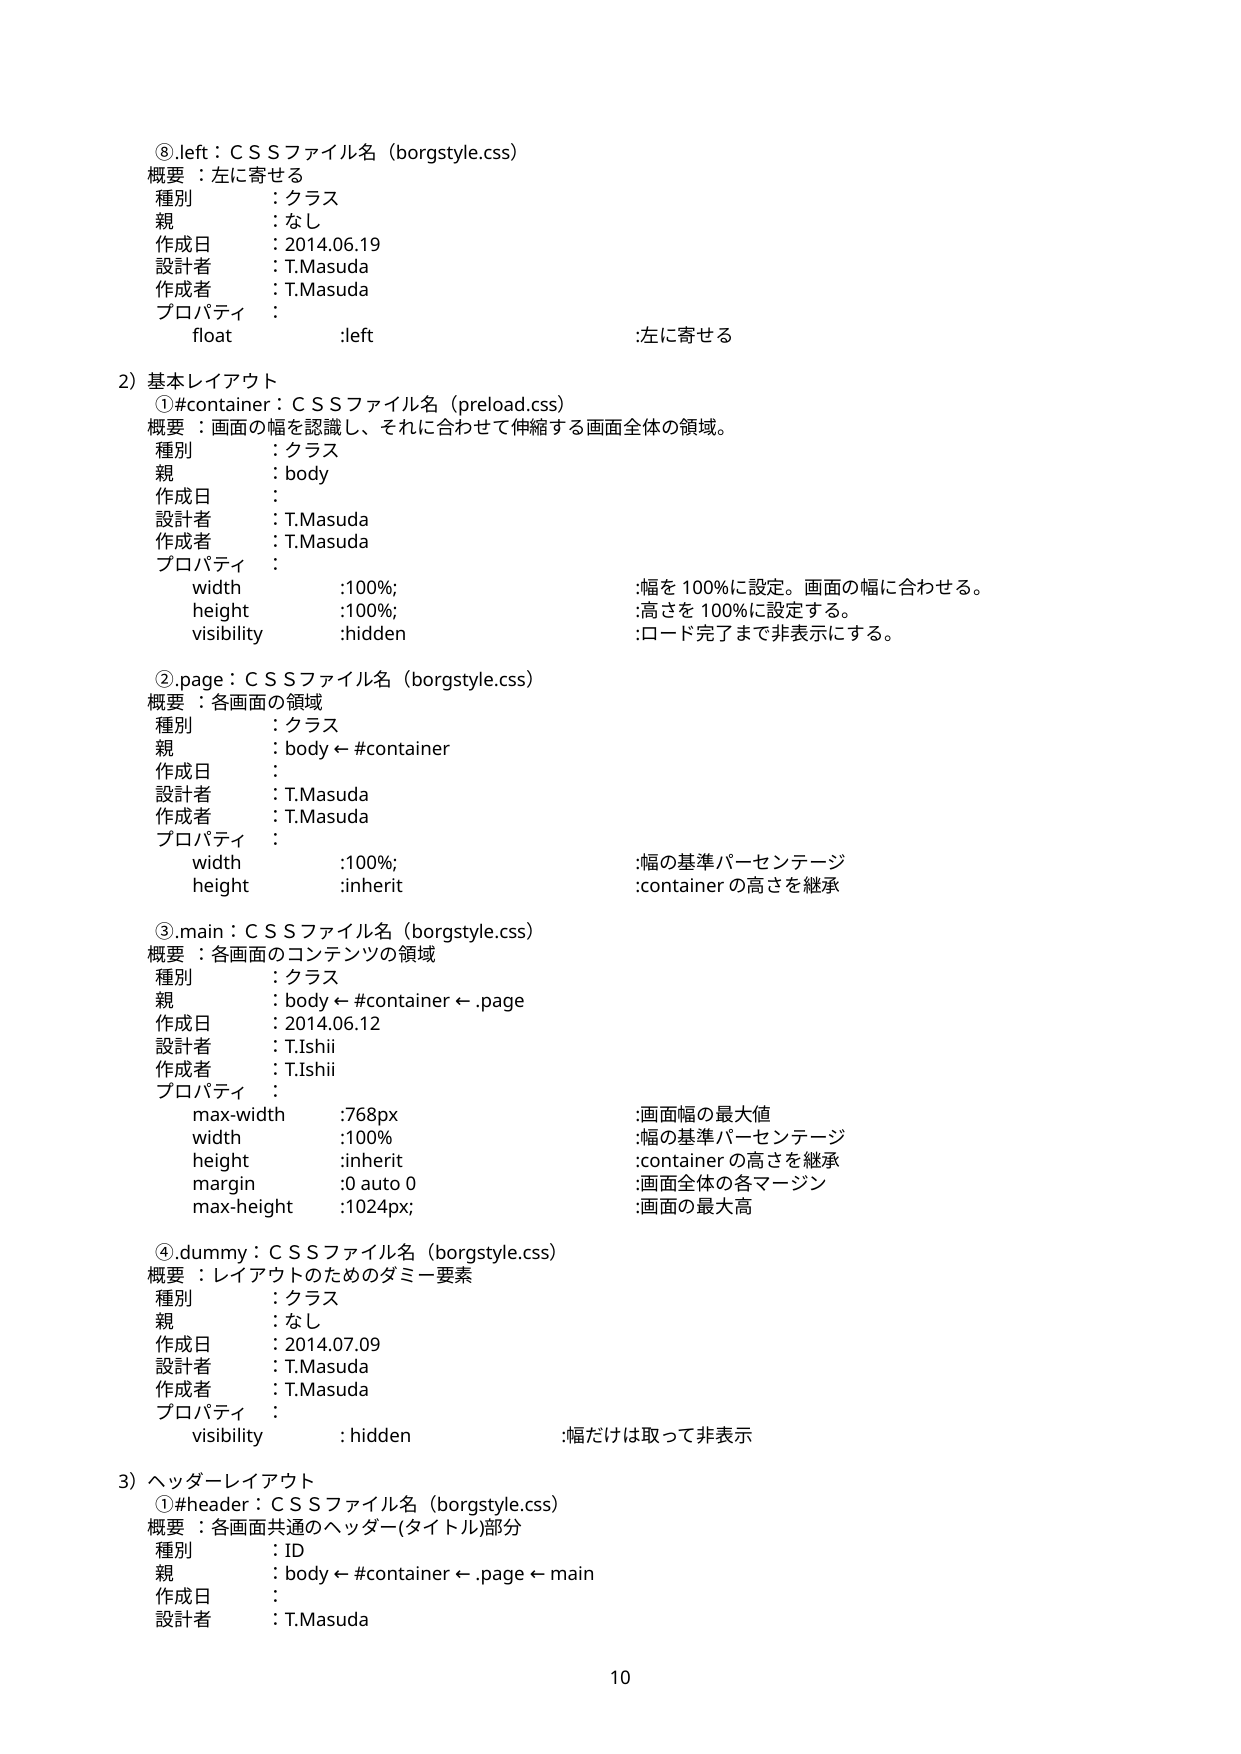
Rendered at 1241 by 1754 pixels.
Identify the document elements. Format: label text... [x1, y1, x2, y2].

text 概要 ：各画面のコンテンツの領域 [118, 943, 1122, 966]
text 作成日 ：2014.06.12 [118, 1012, 1122, 1035]
text ①#header：ＣＳＳファイル名（borgstyle.css） [118, 1493, 1122, 1516]
text 概要 ：レイアウトのためのダミー要素 [118, 1264, 1122, 1287]
text 作成者 ：T.Masuda [118, 1378, 1122, 1401]
text 3）ヘッダーレイアウト [118, 1470, 1122, 1493]
text ⑧.left：ＣＳＳファイル名（borgstyle.css） [118, 141, 1122, 164]
text 2）基本レイアウト [118, 370, 1122, 393]
text 親 ：body ← #container ← .page [118, 989, 1122, 1012]
text 作成者 ：T.Masuda [118, 806, 1122, 828]
text width :100%; :幅を100%に設定。画面の幅に合わせる。 [118, 576, 1122, 599]
text 親 ：なし [118, 210, 1122, 233]
text 種別 ：クラス [118, 1287, 1122, 1310]
text visibility :hidden :ロード完了まで非表示にする。 [118, 622, 1122, 645]
text 親 ：body ← #container [118, 737, 1122, 760]
text height :100%; :高さを100%に設定する。 [118, 599, 1122, 622]
text 設計者 ：T.Masuda [118, 256, 1122, 278]
text 設計者 ：T.Masuda [118, 1356, 1122, 1378]
text max-width :768px :画面幅の最大値 [118, 1103, 1122, 1126]
text 種別 ：クラス [118, 187, 1122, 210]
text float :left :左に寄せる [118, 324, 1122, 347]
text 概要 ：左に寄せる [118, 164, 1122, 187]
text ①#container：ＣＳＳファイル名（preload.css） [118, 393, 1122, 416]
text 設計者 ：T.Masuda [118, 508, 1122, 531]
text 種別 ：クラス [118, 714, 1122, 737]
text 作成者 ：T.Masuda [118, 531, 1122, 553]
text プロパティ ： [118, 1081, 1122, 1103]
text 作成日 ：2014.07.09 [118, 1333, 1122, 1356]
text 設計者 ：T.Masuda [118, 1608, 1122, 1631]
text 概要 ：画面の幅を認識し、それに合わせて伸縮する画面全体の領域。 [118, 416, 1122, 439]
text 種別 ：クラス [118, 439, 1122, 462]
text プロパティ ： [118, 1401, 1122, 1424]
text width :100%; :幅の基準パーセンテージ [118, 851, 1122, 874]
text 種別 ：クラス [118, 966, 1122, 989]
text 設計者 ：T.Masuda [118, 783, 1122, 806]
text 作成日 ： [118, 760, 1122, 783]
text ②.page：ＣＳＳファイル名（borgstyle.css） [118, 668, 1122, 691]
text 作成日 ： [118, 1585, 1122, 1608]
text 親 ：なし [118, 1310, 1122, 1333]
text visibility : hidden :幅だけは取って非表示 [118, 1424, 1122, 1447]
text プロパティ ： [118, 553, 1122, 576]
text height :inherit :containerの高さを継承 [118, 1149, 1122, 1172]
text height :inherit :containerの高さを継承 [118, 874, 1122, 897]
text 親 ：body ← #container ← .page ← main [118, 1562, 1122, 1585]
text 親 ：body [118, 462, 1122, 485]
text 作成日 ：2014.06.19 [118, 233, 1122, 256]
text 作成者 ：T.Masuda [118, 278, 1122, 301]
text 設計者 ：T.Ishii [118, 1035, 1122, 1058]
text プロパティ ： [118, 301, 1122, 324]
text width :100% :幅の基準パーセンテージ [118, 1126, 1122, 1149]
text 概要 ：各画面共通のヘッダー(タイトル)部分 [118, 1516, 1122, 1539]
text 作成者 ：T.Ishii [118, 1058, 1122, 1081]
text ③.main：ＣＳＳファイル名（borgstyle.css） [118, 920, 1122, 943]
text ④.dummy：ＣＳＳファイル名（borgstyle.css） [118, 1241, 1122, 1264]
text 種別 ：ID [118, 1539, 1122, 1562]
text margin :0 auto 0 :画面全体の各マージン [118, 1172, 1122, 1195]
text max-height :1024px; :画面の最大高 [118, 1195, 1122, 1218]
text 作成日 ： [118, 485, 1122, 508]
text 概要 ：各画面の領域 [118, 691, 1122, 714]
text プロパティ ： [118, 828, 1122, 851]
